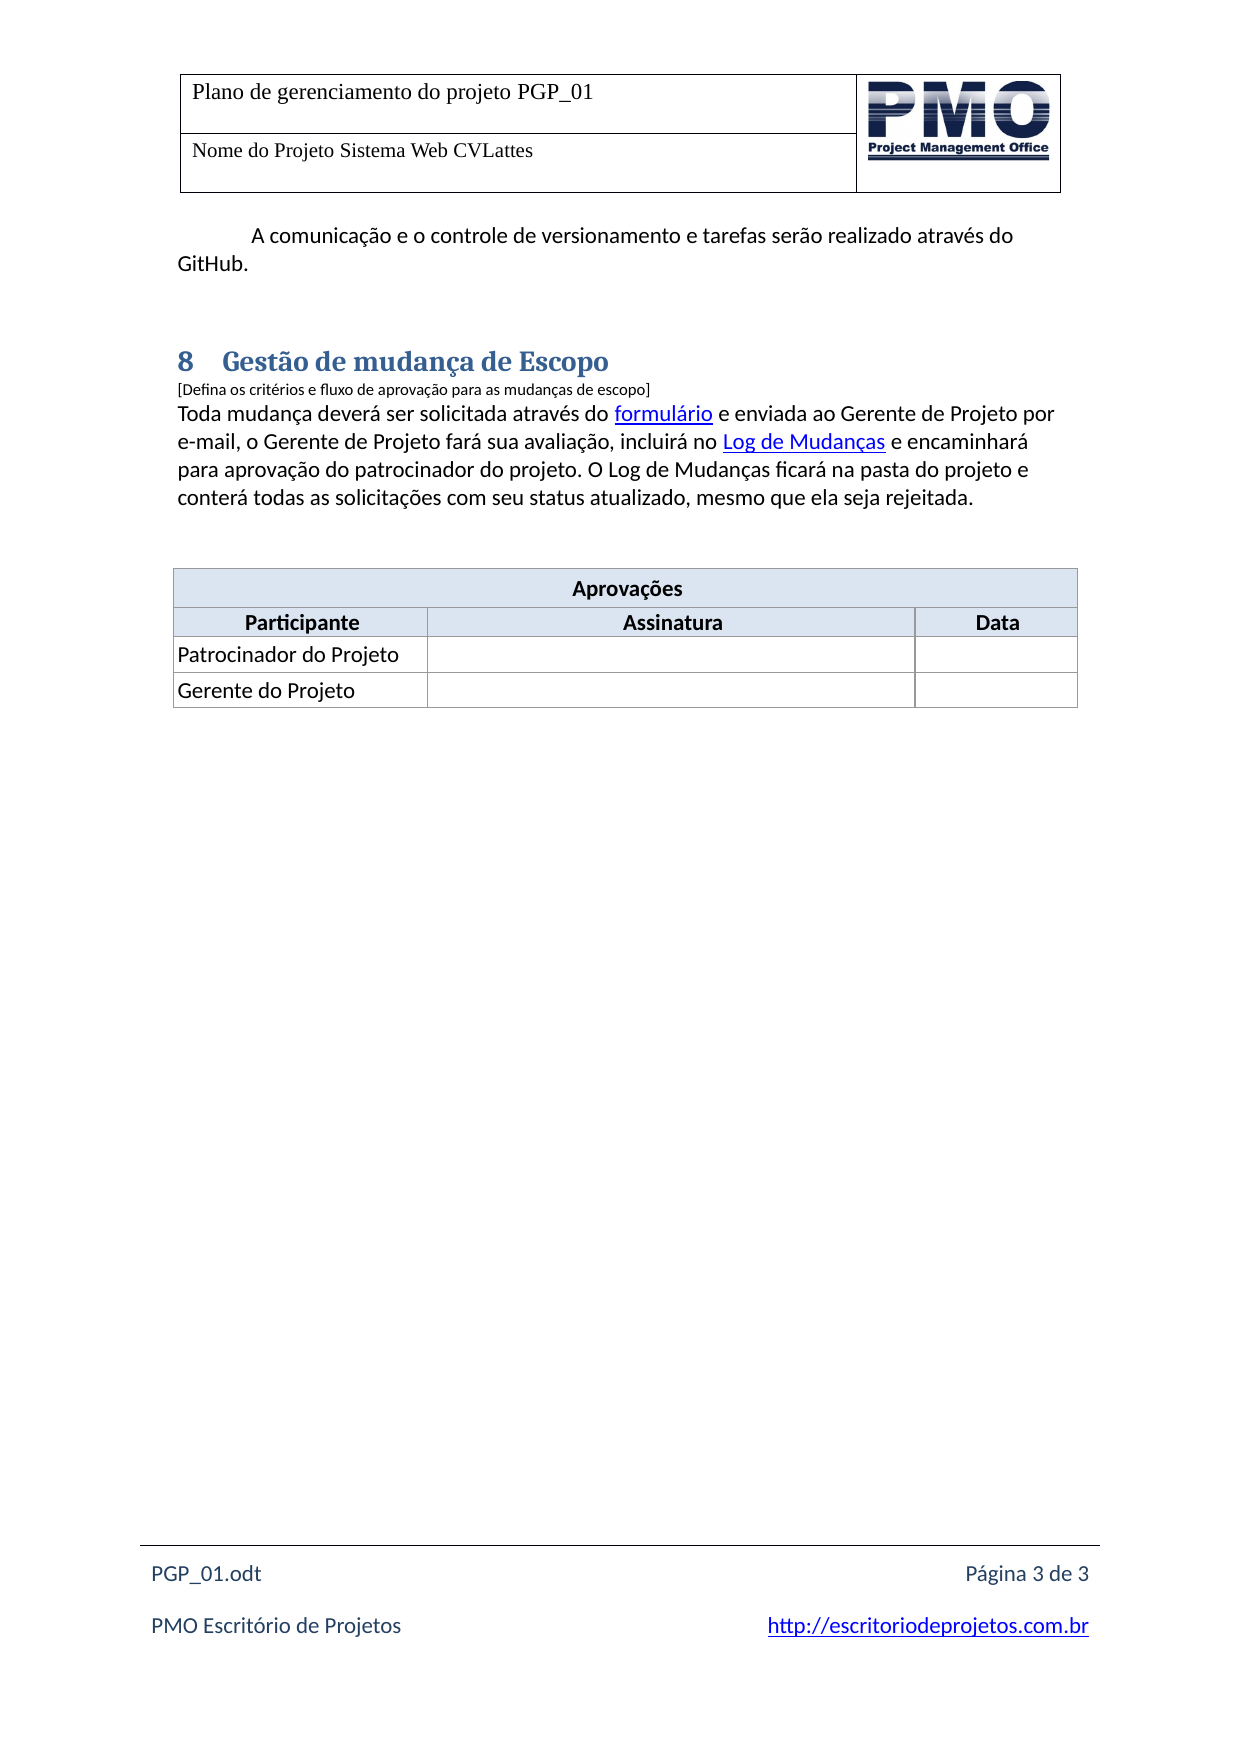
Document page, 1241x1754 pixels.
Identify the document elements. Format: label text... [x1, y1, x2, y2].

text A comunicação e o controle de versionamento e tarefas serão realizado através do GitHub. [177, 221, 1063, 277]
table_header Aprovações [174, 569, 1077, 607]
table_cell Participante [174, 608, 427, 636]
table_cell Data [916, 608, 1077, 636]
table_cell Assinatura [428, 608, 914, 636]
table_cell [916, 637, 1077, 672]
table_cell [916, 673, 1077, 707]
picture [868, 81, 1050, 161]
text [Defina os critérios e fluxo de aprovação para as mudanças de escopo] [177, 379, 1063, 399]
table_cell [428, 637, 914, 672]
table_cell Patrocinador do Projeto [174, 637, 427, 672]
table_cell [428, 673, 914, 707]
subtitle Gestão de mudança de Escopo [177, 346, 1063, 379]
table_cell Gerente do Projeto [174, 673, 427, 707]
text Toda mudança deverá ser solicitada através do formulário e enviada ao Gerente de Projeto por e-mail, o Gerente de Projeto fará sua avaliação, incluirá no Log de Mudanças e encaminhará para aprovação do patrocinador do projeto. O Log de Mudanças ficará na pasta do projeto e conterá todas as solicitações com seu status atualizado, mesmo que ela seja rejeitada. [177, 399, 1063, 511]
